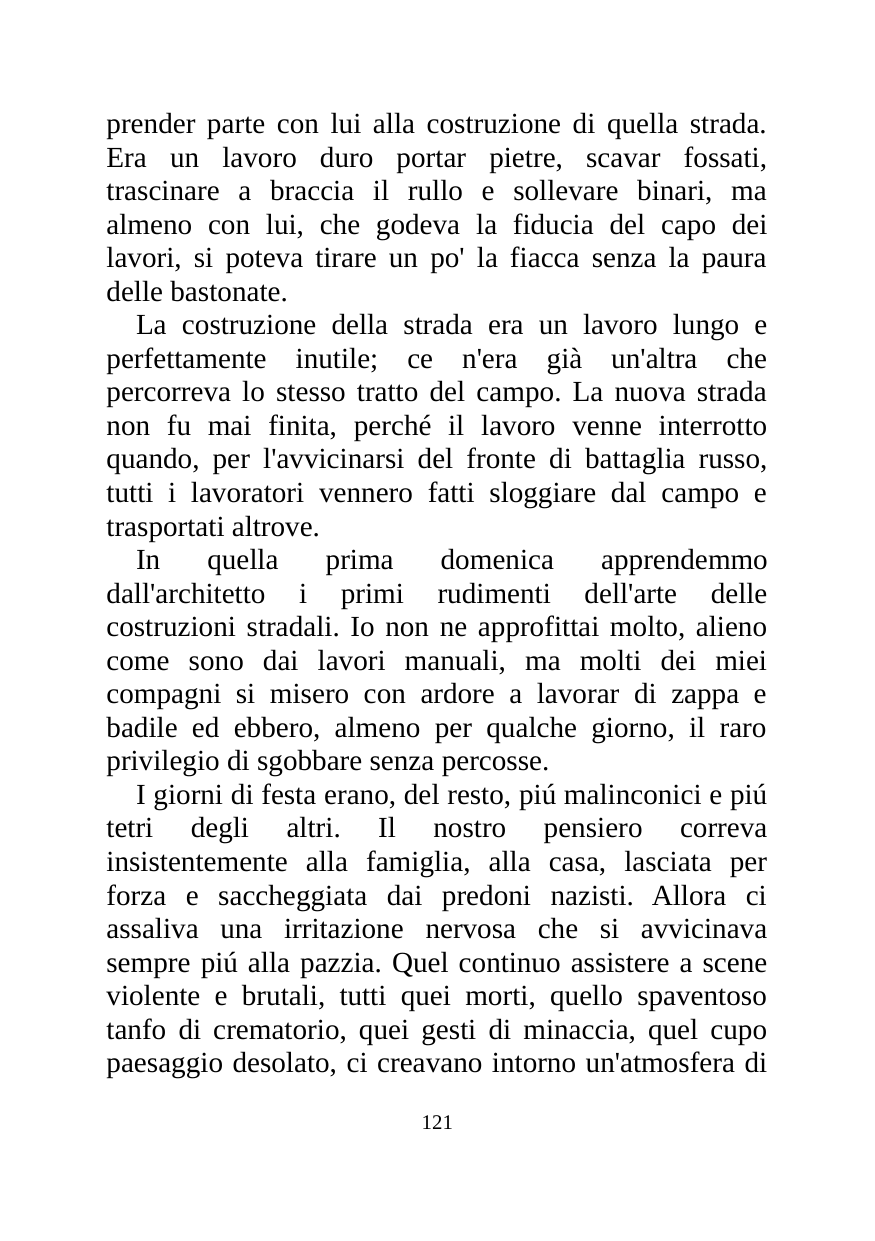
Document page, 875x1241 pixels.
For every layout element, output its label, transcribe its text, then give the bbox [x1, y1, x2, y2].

text In quella prima domenica apprendemmo dall'architetto i primi rudimenti dell'arte delle costruzioni stradali. Io non ne approfittai molto, alieno come sono dai lavori manuali, ma molti dei miei compagni si misero con ardore a lavorar di zappa e badile ed ebbero, almeno per qualche giorno, il raro privilegio di sgobbare senza percosse. [106, 542, 768, 777]
text prender parte con lui alla costruzione di quella strada. Era un lavoro duro portar pietre, scavar fossati, trascinare a braccia il rullo e sollevare binari, ma almeno con lui, che godeva la fiducia del capo dei lavori, si poteva tirare un po' la fiacca senza la paura delle bastonate. [106, 106, 768, 307]
text La costruzione della strada era un lavoro lungo e perfettamente inutile; ce n'era già un'altra che percorreva lo stesso tratto del campo. La nuova strada non fu mai finita, perché il lavoro venne interrotto quando, per l'avvicinarsi del fronte di battaglia russo, tutti i lavoratori vennero fatti sloggiare dal campo e trasportati altrove. [106, 307, 768, 542]
text I giorni di festa erano, del resto, piú malinconici e piú tetri degli altri. Il nostro pensiero correva insistentemente alla famiglia, alla casa, lasciata per forza e saccheggiata dai predoni nazisti. Allora ci assaliva una irritazione nervosa che si avvicinava sempre piú alla pazzia. Quel continuo assistere a scene violente e brutali, tutti quei morti, quello spaventoso tanfo di crematorio, quei gesti di minaccia, quel cupo paesaggio desolato, ci creavano intorno un'atmosfera di [106, 777, 768, 1079]
